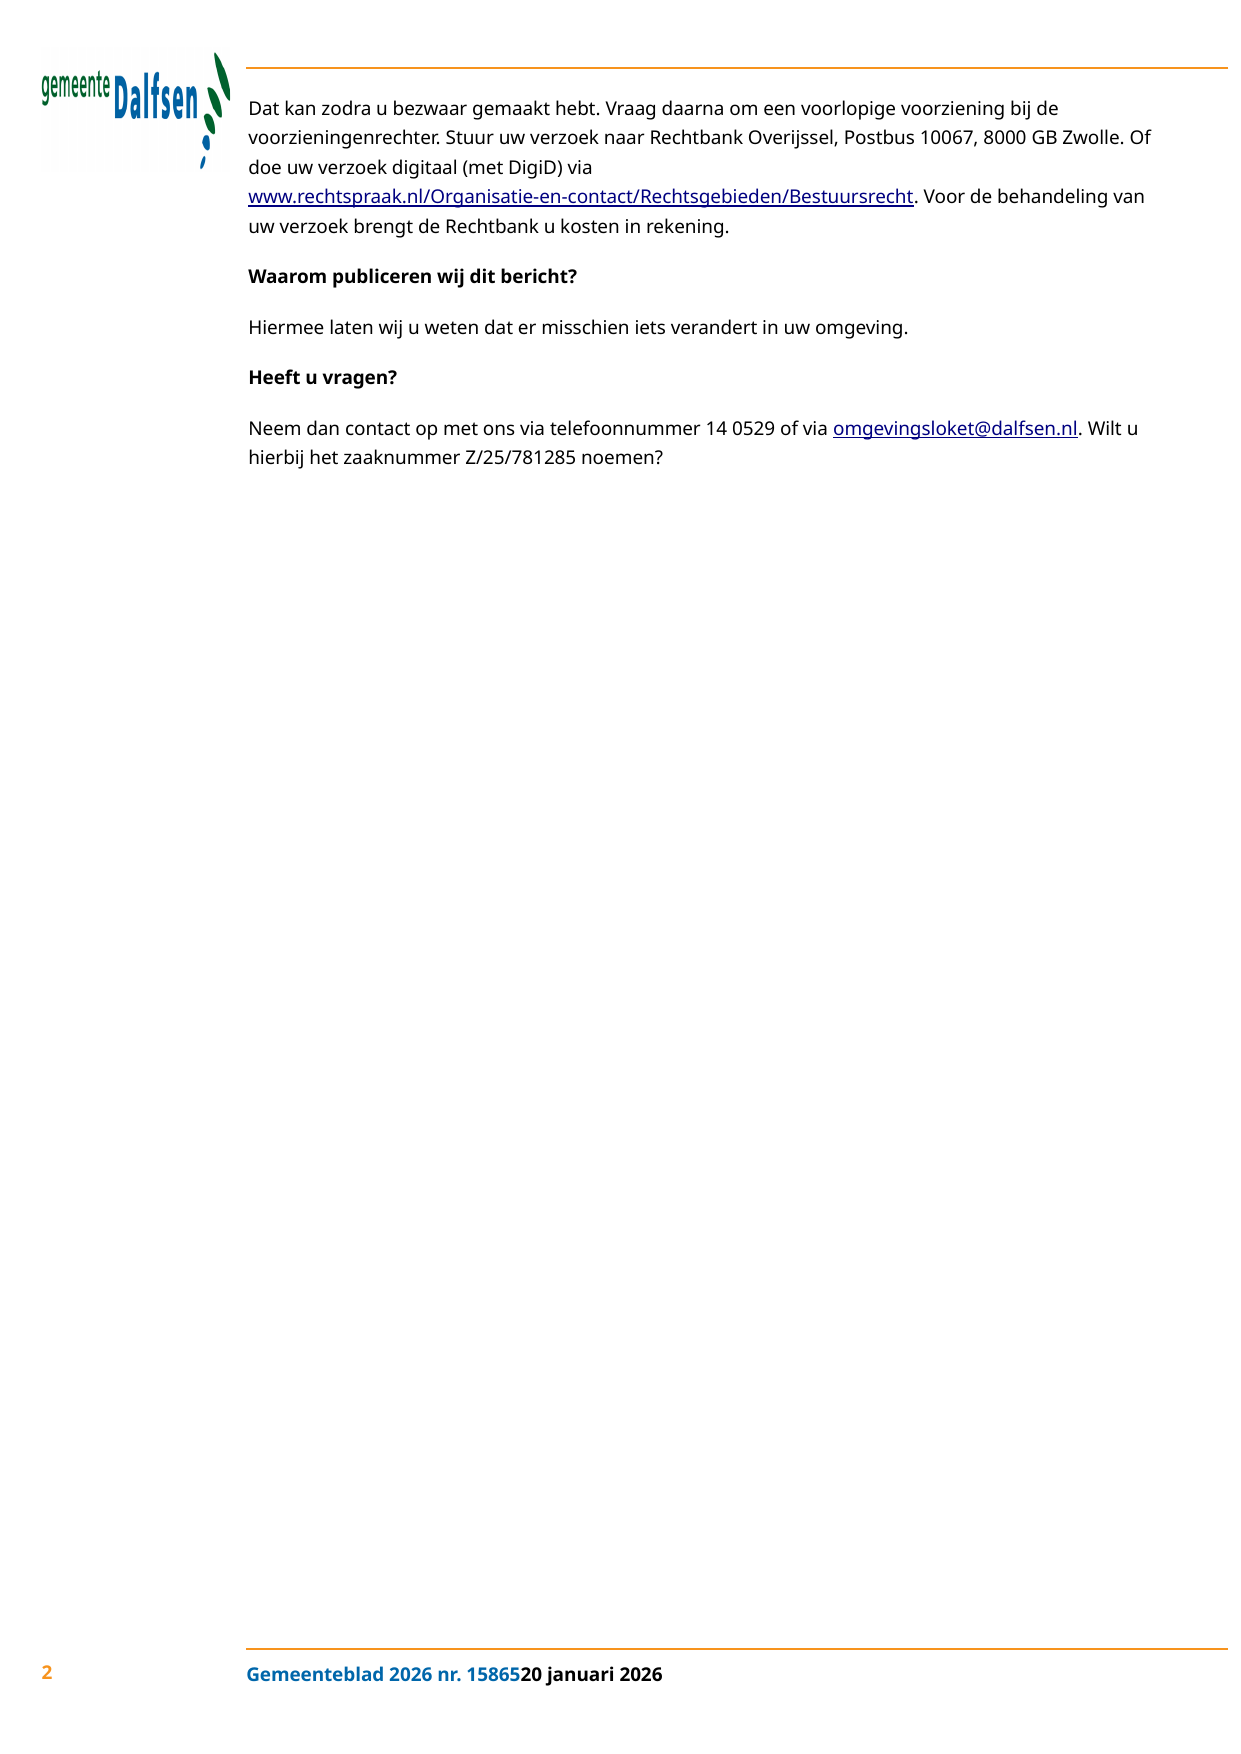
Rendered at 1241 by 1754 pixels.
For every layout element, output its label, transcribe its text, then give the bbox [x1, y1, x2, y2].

text Hiermee laten wij u weten dat er misschien iets verandert in uw omgeving. [248, 314, 1152, 340]
text Waarom publiceren wij dit bericht? [248, 263, 1152, 289]
text Dat kan zodra u bezwaar gemaakt hebt. Vraag daarna om een voorlopige voorziening bij de voorzieningenrechter. Stuur uw verzoek naar Rechtbank Overijssel, Postbus 10067, 8000 GB Zwolle. Of doe uw verzoek digitaal (met DigiD) via www.rechtspraak.nl/Organisatie-en-contact/Rechtsgebieden/Bestuursrecht. Voor de behandeling van uw verzoek brengt de Rechtbank u kosten in rekening. [248, 95, 1152, 239]
text Heeft u vragen? [248, 364, 1152, 390]
text Neem dan contact op met ons via telefoonnummer 14 0529 of via omgevingsloket@dalfsen.nl. Wilt u hierbij het zaaknummer Z/25/781285 noemen? [248, 415, 1152, 470]
picture [41, 47, 231, 172]
